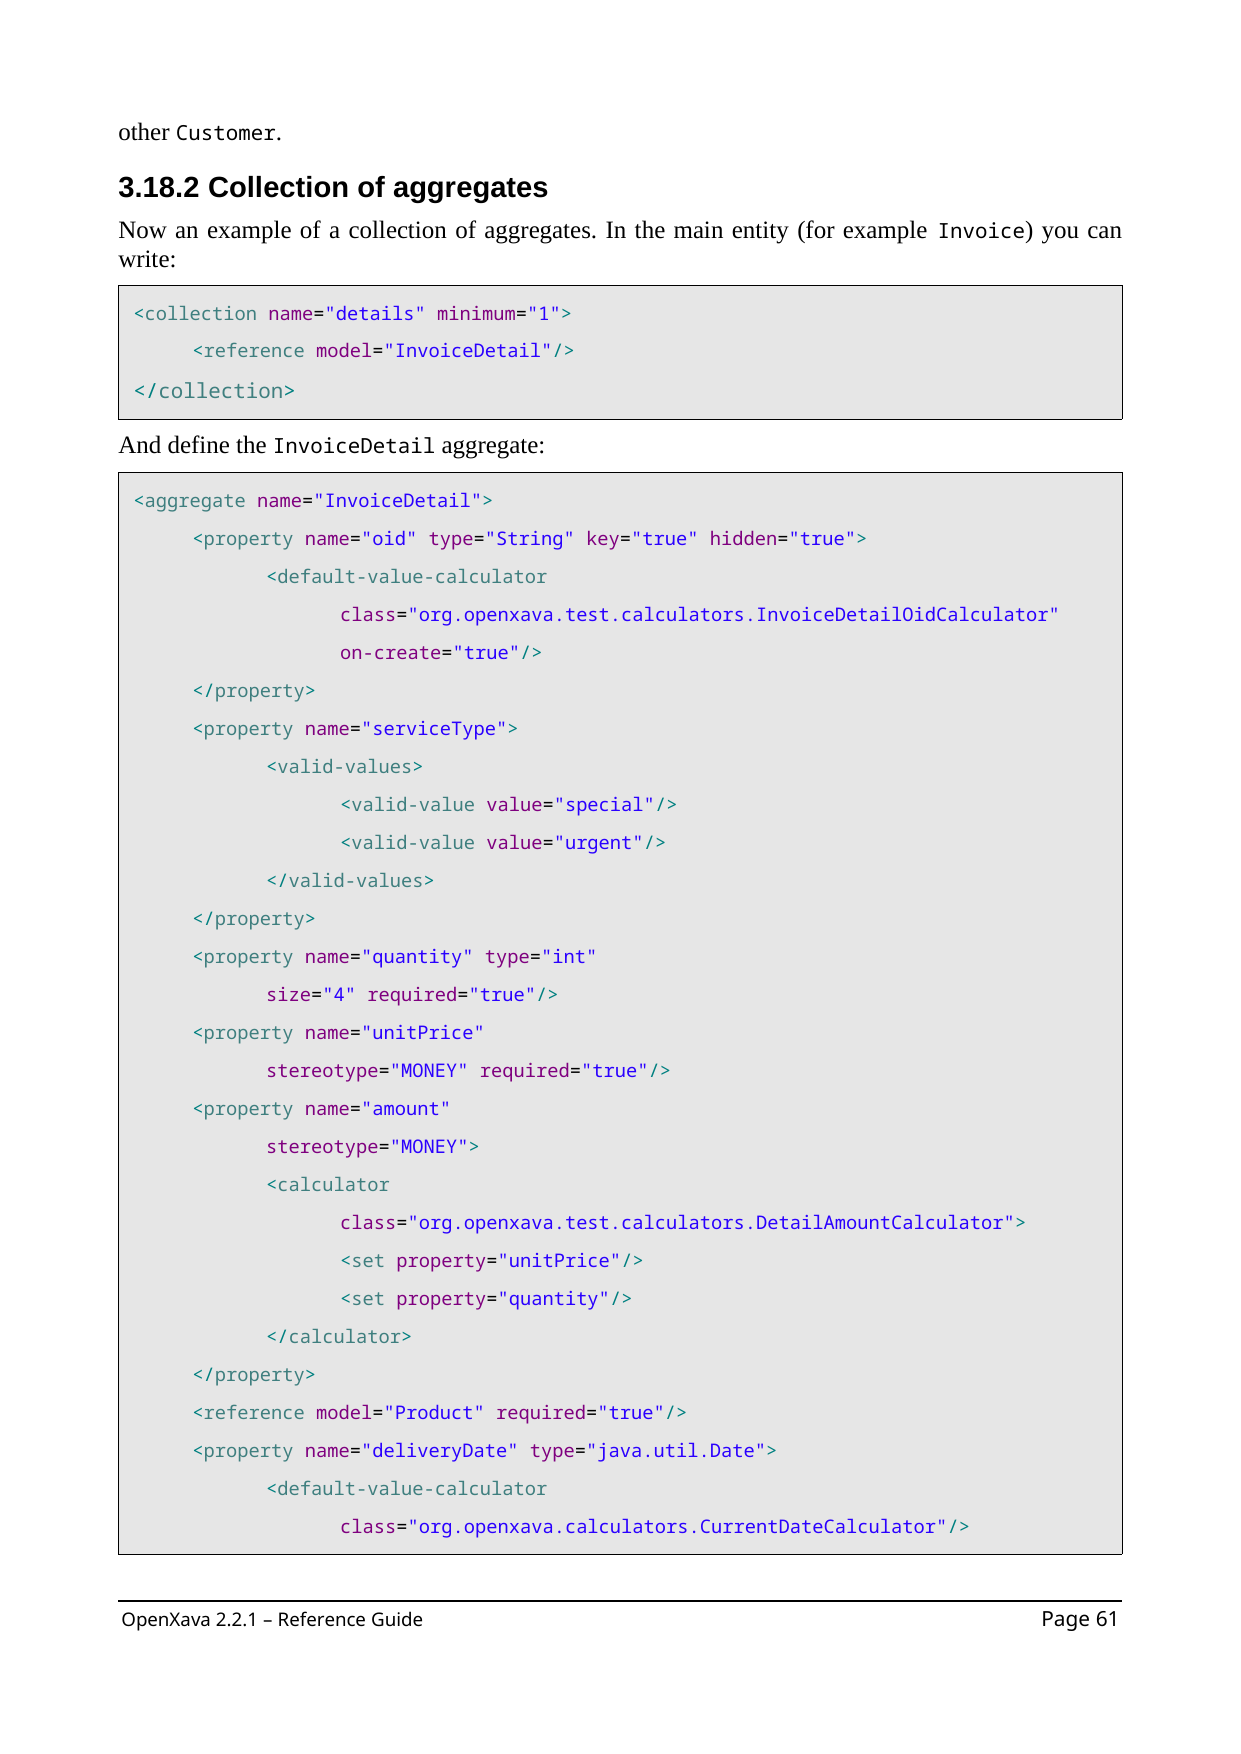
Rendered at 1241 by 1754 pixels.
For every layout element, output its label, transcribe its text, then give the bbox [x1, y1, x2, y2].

text <collection name="details" minimum="1"> [119, 286, 1122, 323]
text Now an example of a collection of aggregates. In the main entity (for example Invoice) you can write: [118, 217, 1122, 272]
text <property name="amount" [119, 1081, 1122, 1119]
text <set property="unitPrice"/> [119, 1233, 1122, 1271]
text stereotype="MONEY"> [119, 1119, 1122, 1157]
subtitle Collection of aggregates [118, 171, 1122, 204]
text class="org.openxava.calculators.CurrentDateCalculator"/> [119, 1499, 1122, 1554]
text <reference model="InvoiceDetail"/> [119, 323, 1122, 361]
text <property name="oid" type="String" key="true" hidden="true"> [119, 510, 1122, 548]
text </collection> [119, 361, 1122, 419]
text <valid-value value="special"/> [119, 776, 1122, 814]
text <set property="quantity"/> [119, 1271, 1122, 1309]
text </property> [119, 1347, 1122, 1385]
text <property name="serviceType"> [119, 700, 1122, 738]
text class="org.openxava.test.calculators.DetailAmountCalculator"> [119, 1195, 1122, 1233]
text <reference model="Product" required="true"/> [119, 1385, 1122, 1423]
text <property name="quantity" type="int" [119, 928, 1122, 967]
text <property name="deliveryDate" type="java.util.Date"> [119, 1423, 1122, 1461]
text And define the InvoiceDetail aggregate: [118, 432, 1122, 460]
text size="4" required="true"/> [119, 967, 1122, 1004]
text </valid-values> [119, 852, 1122, 891]
text </calculator> [119, 1309, 1122, 1347]
text <valid-value value="urgent"/> [119, 814, 1122, 852]
text other Customer. [118, 118, 1122, 146]
text on-create="true"/> [119, 624, 1122, 662]
text </property> [119, 662, 1122, 700]
text <default-value-calculator [119, 1461, 1122, 1499]
text <valid-values> [119, 738, 1122, 776]
text </property> [119, 891, 1122, 928]
text <calculator [119, 1157, 1122, 1195]
text class="org.openxava.test.calculators.InvoiceDetailOidCalculator" [119, 586, 1122, 624]
text <default-value-calculator [119, 548, 1122, 586]
text <property name="unitPrice" [119, 1004, 1122, 1043]
text stereotype="MONEY" required="true"/> [119, 1043, 1122, 1081]
text <aggregate name="InvoiceDetail"> [119, 473, 1122, 510]
